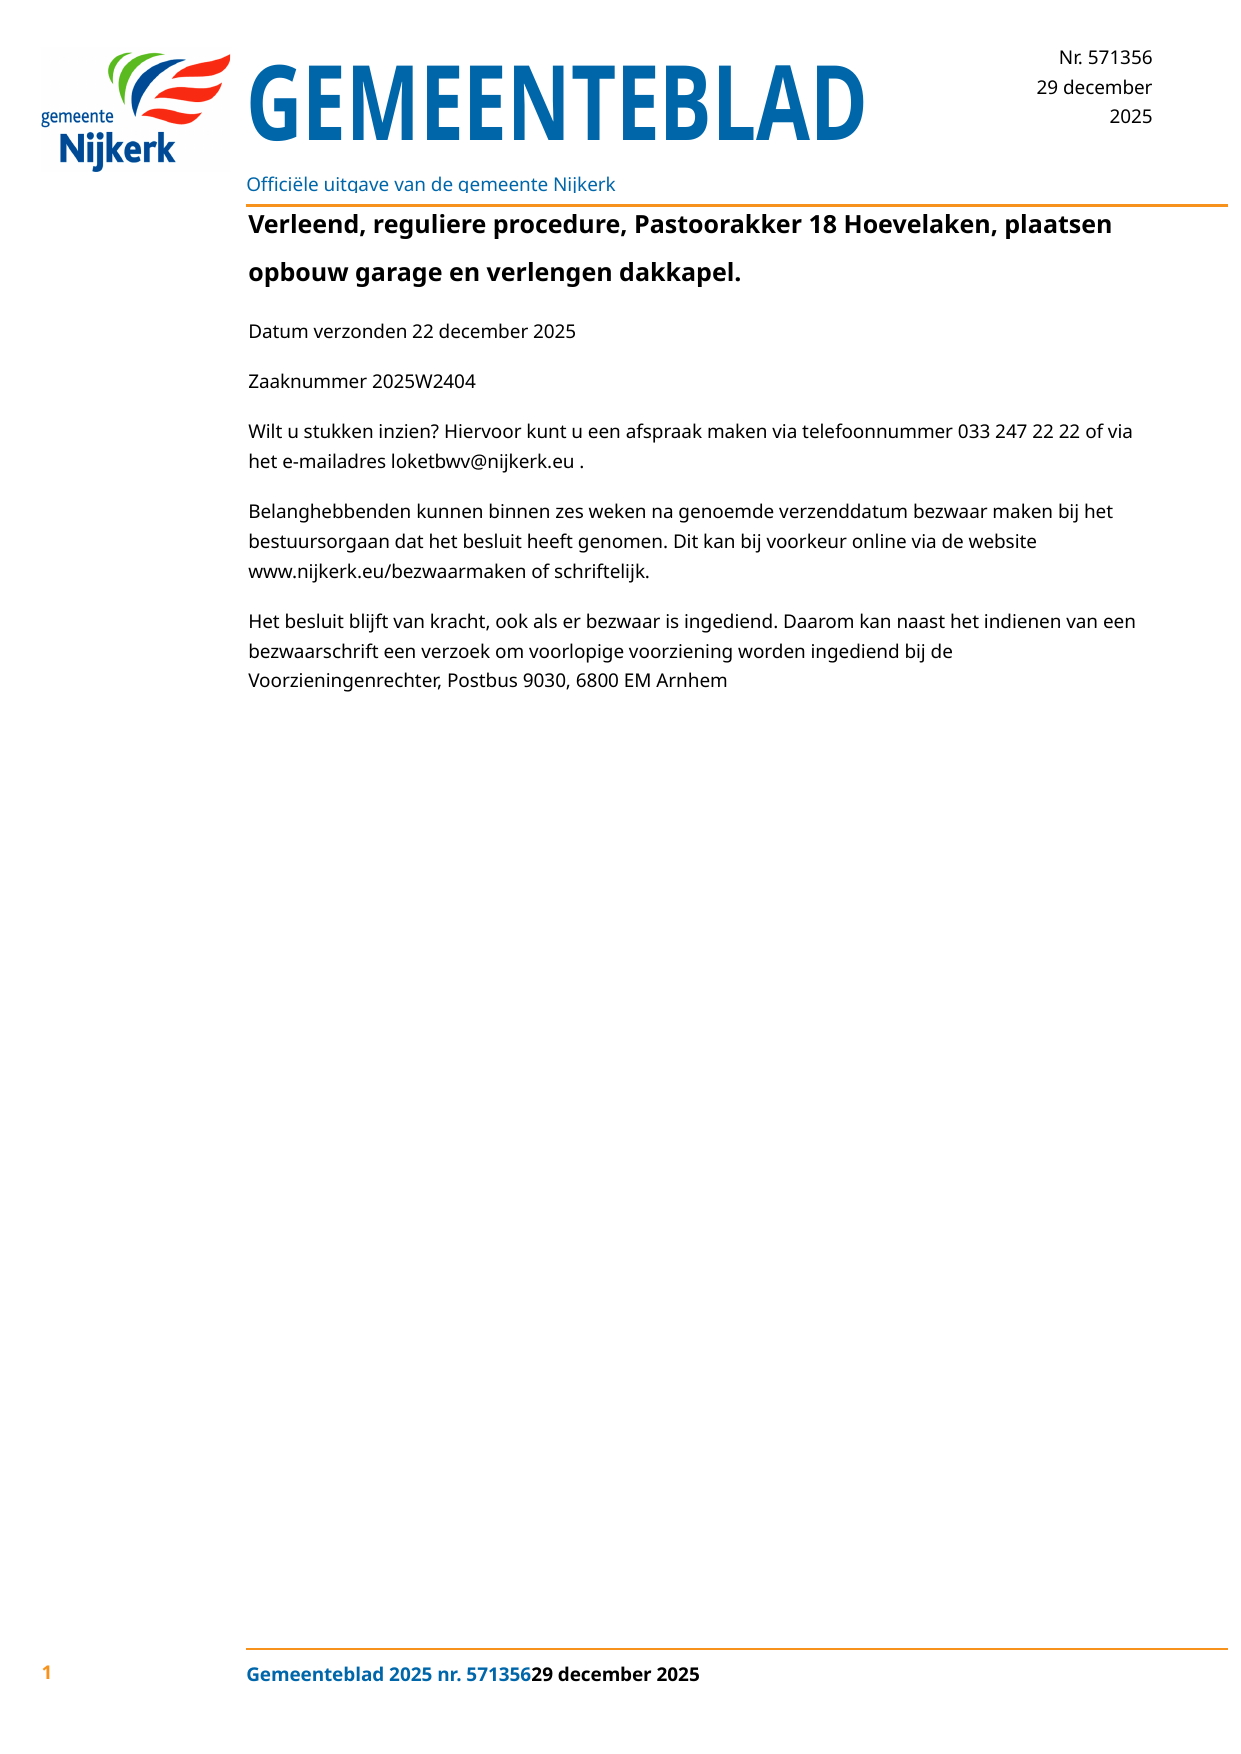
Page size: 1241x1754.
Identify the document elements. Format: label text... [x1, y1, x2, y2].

text Zaaknummer 2025W2404 [248, 368, 1152, 394]
text Verleend, reguliere procedure, Pastoorakker 18 Hoevelaken, plaatsen opbouw garage en verlengen dakkapel. [248, 207, 1152, 288]
text Het besluit blijft van kracht, ook als er bezwaar is ingediend. Daarom kan naast het indienen van een bezwaarschrift een verzoek om voorlopige voorziening worden ingediend bij de Voorzieningenrechter, Postbus 9030, 6800 EM Arnhem [248, 608, 1152, 693]
text Wilt u stukken inzien? Hiervoor kunt u een afspraak maken via telefoonnummer 033 247 22 22 of via het e-mailadres loketbwv@nijkerk.eu . [248, 419, 1152, 474]
text Belanghebbenden kunnen binnen zes weken na genoemde verzenddatum bezwaar maken bij het bestuursorgaan dat het besluit heeft genomen. Dit kan bij voorkeur online via de website www.nijkerk.eu/bezwaarmaken of schriftelijk. [248, 499, 1152, 584]
picture [41, 47, 231, 172]
text Datum verzonden 22 december 2025 [248, 318, 1152, 344]
